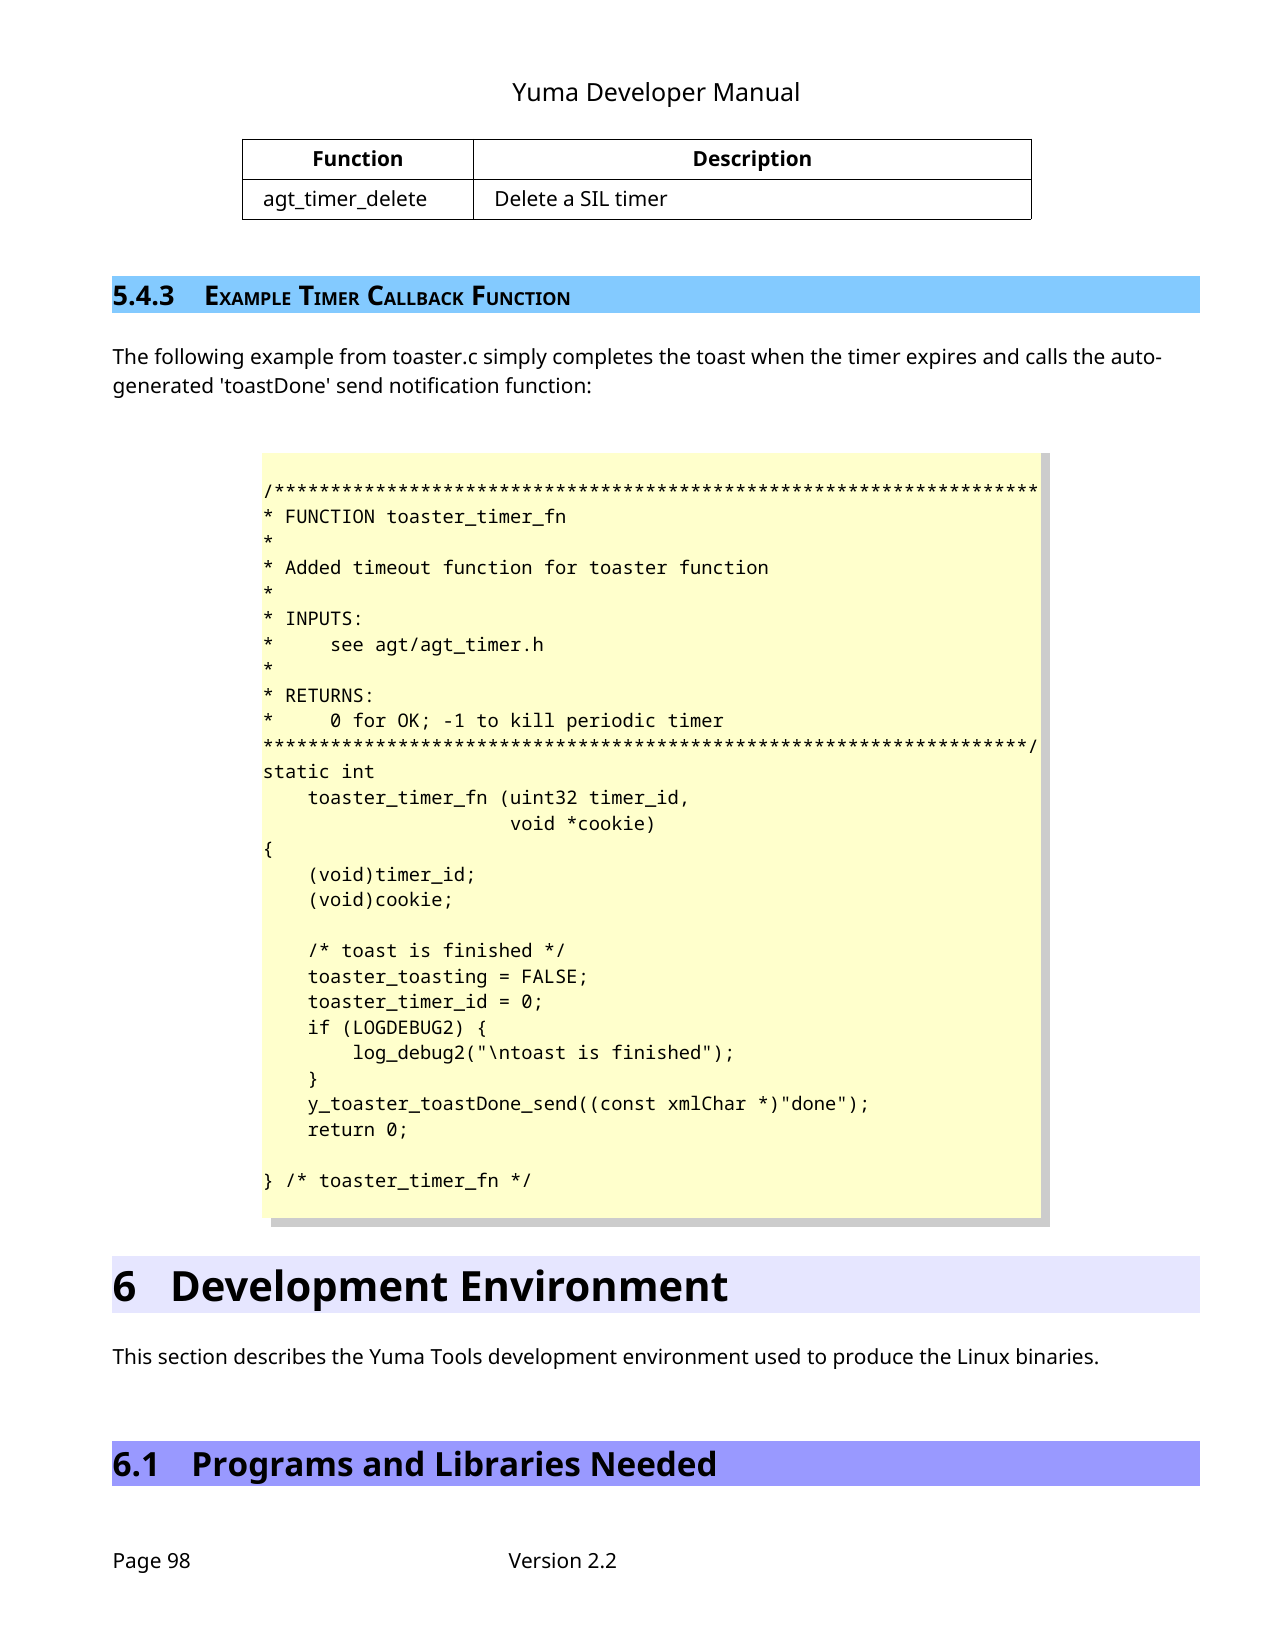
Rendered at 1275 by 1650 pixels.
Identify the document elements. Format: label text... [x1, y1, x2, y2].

text toaster_toasting = FALSE; [262, 963, 1041, 988]
text * see agt/agt_timer.h [262, 631, 1041, 657]
table_header Function [243, 140, 473, 178]
text * 0 for OK; -1 to kill periodic timer [262, 708, 1041, 733]
text toaster_timer_id = 0; [262, 988, 1041, 1014]
subtitle Development Environment [112, 1256, 1200, 1313]
text * INPUTS: [262, 606, 1041, 631]
text if (LOGDEBUG2) { [262, 1014, 1041, 1039]
text toaster_timer_fn (uint32 timer_id, [262, 784, 1041, 810]
text ********************************************************************/ [262, 733, 1041, 759]
text * [262, 657, 1041, 682]
text The following example from toaster.c simply completes the toast when the timer expires and calls the auto-generated 'toastDone' send notification function: [112, 342, 1200, 399]
text /* toast is finished */ [262, 937, 1041, 963]
text (void)timer_id; [262, 861, 1041, 886]
text } /* toaster_timer_fn */ [262, 1167, 1041, 1193]
text y_toaster_toastDone_send((const xmlChar *)"done"); [262, 1091, 1041, 1116]
text /******************************************************************** [262, 478, 1041, 504]
text log_debug2("\ntoast is finished"); [262, 1039, 1041, 1065]
table_header Description [474, 140, 1031, 178]
subtitle Programs and Libraries Needed [112, 1441, 1200, 1486]
subtitle Example Timer Callback Function [112, 276, 1200, 313]
text This section describes the Yuma Tools development environment used to produce the Linux binaries. [112, 1342, 1200, 1371]
text static int [262, 759, 1041, 784]
text * FUNCTION toaster_timer_fn [262, 504, 1041, 529]
text * RETURNS: [262, 682, 1041, 708]
text * Added timeout function for toaster function [262, 555, 1041, 580]
text return 0; [262, 1116, 1041, 1142]
text } [262, 1065, 1041, 1091]
text * [262, 580, 1041, 606]
text void *cookie) [262, 810, 1041, 835]
text { [262, 835, 1041, 861]
text * [262, 529, 1041, 555]
table_cell Delete a SIL timer [474, 180, 1031, 218]
text (void)cookie; [262, 886, 1041, 912]
table_cell agt_timer_delete [243, 180, 473, 218]
